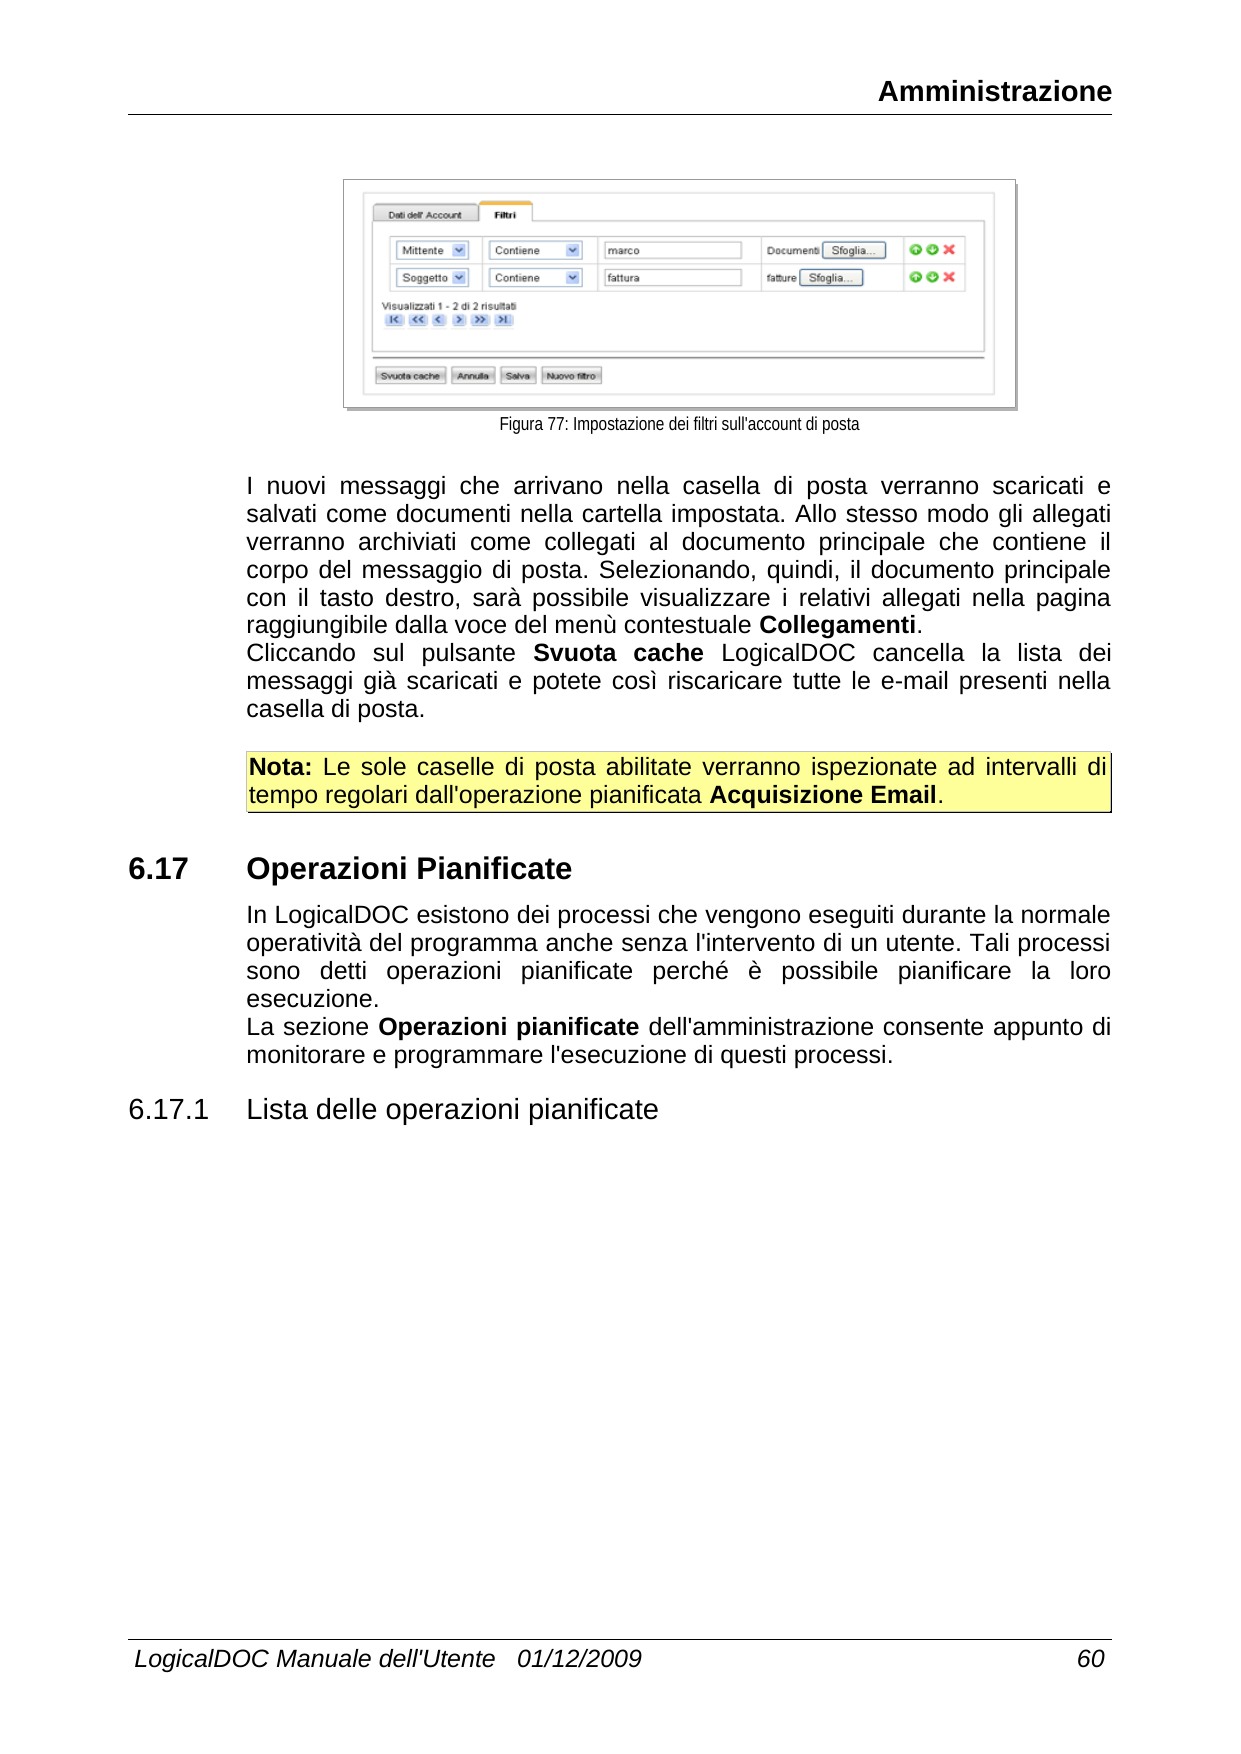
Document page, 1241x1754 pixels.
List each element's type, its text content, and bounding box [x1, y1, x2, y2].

subtitle Lista delle operazioni pianificate [128, 1093, 1112, 1126]
text Figura 77: Impostazione dei filtri sull'account di posta [343, 408, 1016, 434]
text Nota: Le sole caselle di posta abilitate verranno ispezionate ad intervalli di tempo regolari dall'operazione pianificata Acquisizione Email. [247, 752, 1110, 811]
subtitle Operazioni Pianificate [128, 851, 1112, 886]
text La sezione Operazioni pianificate dell'amministrazione consente appunto di monitorare e programmare l'esecuzione di questi processi. [246, 1012, 1112, 1068]
text Cliccando sul pulsante Svuota cache LogicalDOC cancella la lista dei messaggi già scaricati e potete così riscaricare tutte le e-mail presenti nella casella di posta. [246, 639, 1112, 723]
text In LogicalDOC esistono dei processi che vengono eseguiti durante la normale operatività del programma anche senza l'intervento di un utente. Tali processi sono detti operazioni pianificate perché è possibile pianificare la loro esecuzione. [246, 901, 1112, 1012]
text I nuovi messaggi che arrivano nella casella di posta verranno scaricati e salvati come documenti nella cartella impostata. Allo stesso modo gli allegati verranno archiviati come collegati al documento principale che contiene il corpo del messaggio di posta. Selezionando, quindi, il documento principale con il tasto destro, sarà possibile visualizzare i relativi allegati nella pagina raggiungibile dalla voce del menù contestuale Collegamenti. [246, 472, 1112, 639]
